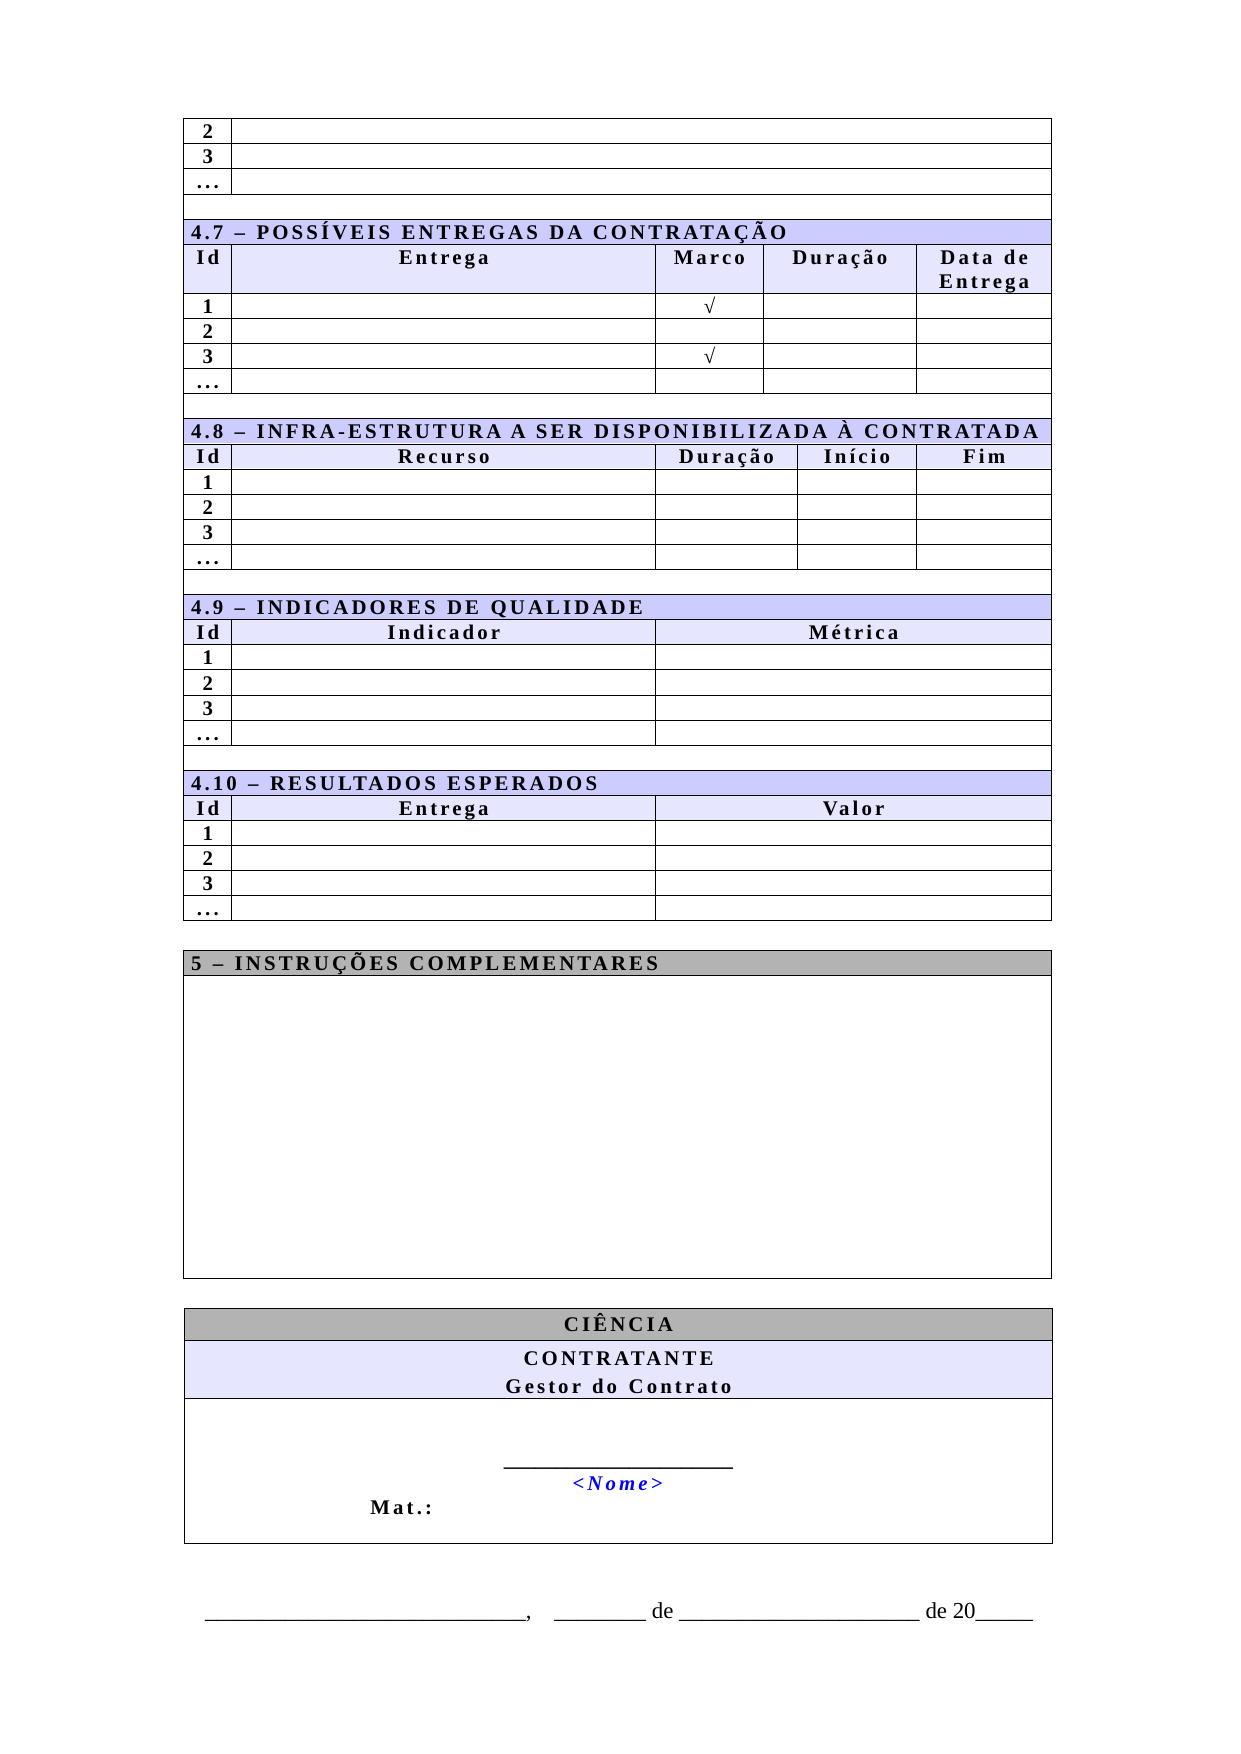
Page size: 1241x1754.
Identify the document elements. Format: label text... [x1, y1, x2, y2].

table_cell Métrica [656, 620, 1051, 644]
table_cell [917, 520, 1051, 544]
table_cell [184, 746, 1051, 770]
table_cell Duração [656, 445, 797, 468]
table_cell [764, 319, 916, 343]
table_cell [917, 344, 1051, 368]
table_cell [656, 369, 763, 393]
table_cell ... [184, 721, 231, 745]
table_cell [798, 470, 916, 494]
table_cell Entrega [232, 245, 655, 293]
table_cell 4.7 – POSSÍVEIS ENTREGAS DA CONTRATAÇÃO [184, 220, 1051, 244]
table_cell [656, 871, 1051, 895]
table_cell Id [184, 445, 231, 468]
table_cell 3 [184, 871, 231, 895]
table_cell ... [184, 545, 231, 569]
table_cell [232, 144, 1051, 168]
table_cell Id [184, 796, 231, 820]
table_cell [232, 344, 655, 368]
table_cell √ [656, 344, 763, 368]
table_cell [917, 319, 1051, 343]
table_cell ... [184, 369, 231, 393]
table_cell [917, 369, 1051, 393]
table_cell 2 [184, 846, 231, 870]
table_cell [656, 495, 797, 519]
table_cell Id [184, 245, 231, 293]
table_header CIÊNCIA [185, 1309, 1052, 1340]
table_cell ______________________ <Nome> Mat.: [185, 1399, 1052, 1543]
table_cell [232, 470, 655, 494]
table_cell [764, 369, 916, 393]
table_cell [232, 545, 655, 569]
table_cell Marco [656, 245, 763, 293]
table_cell [656, 721, 1051, 745]
table_cell [656, 670, 1051, 694]
table_cell Indicador [232, 620, 655, 644]
table_cell 4.10 – RESULTADOS ESPERADOS [184, 771, 1051, 795]
table_cell [656, 520, 797, 544]
table_cell [184, 195, 1051, 218]
table_cell [656, 696, 1051, 719]
table_cell 2 [184, 495, 231, 519]
table_cell [656, 470, 797, 494]
table_cell 3 [184, 696, 231, 719]
table_cell [764, 344, 916, 368]
table_cell [917, 470, 1051, 494]
table_cell [232, 696, 655, 719]
table_cell [656, 846, 1051, 870]
table_cell ... [184, 169, 231, 193]
table_cell [764, 294, 916, 318]
table_cell [232, 520, 655, 544]
table_cell 2 [184, 119, 231, 143]
table_cell [232, 871, 655, 895]
table_header 5 – INSTRUÇÕES COMPLEMENTARES [184, 951, 1051, 975]
table_cell 4.9 – INDICADORES DE QUALIDADE [184, 595, 1051, 619]
table_cell [798, 520, 916, 544]
table_cell [232, 721, 655, 745]
table_cell √ [656, 294, 763, 318]
table_cell [232, 670, 655, 694]
table_cell [656, 545, 797, 569]
table_cell [656, 645, 1051, 669]
table_cell 1 [184, 294, 231, 318]
table_cell 1 [184, 821, 231, 845]
table_cell [232, 319, 655, 343]
table_cell [656, 821, 1051, 845]
table_cell [232, 846, 655, 870]
table_cell [184, 570, 1051, 594]
table_cell 2 [184, 319, 231, 343]
table_cell Id [184, 620, 231, 644]
table_cell Valor [656, 796, 1051, 820]
table_cell [232, 369, 655, 393]
table_cell 3 [184, 520, 231, 544]
table_cell Fim [917, 445, 1051, 468]
table_cell [917, 294, 1051, 318]
table_cell [917, 545, 1051, 569]
table_cell [798, 545, 916, 569]
table_cell [917, 495, 1051, 519]
table_cell Início [798, 445, 916, 468]
table_cell [232, 645, 655, 669]
table_cell 3 [184, 344, 231, 368]
table_cell 3 [184, 144, 231, 168]
table_cell 1 [184, 470, 231, 494]
table_cell 4.8 – INFRA-ESTRUTURA A SER DISPONIBILIZADA À CONTRATADA [184, 419, 1051, 443]
table_cell ... [184, 896, 231, 920]
table_cell 1 [184, 645, 231, 669]
table_cell [232, 821, 655, 845]
table_cell [232, 119, 1051, 143]
table_cell CONTRATANTE Gestor do Contrato [185, 1341, 1052, 1398]
table_cell 2 [184, 670, 231, 694]
table_cell [656, 896, 1051, 920]
table_cell [232, 896, 655, 920]
table_cell [656, 319, 763, 343]
table_cell Duração [764, 245, 916, 293]
table_cell [184, 394, 1051, 418]
table_cell [232, 495, 655, 519]
table_cell [184, 976, 1051, 1278]
table_cell Entrega [232, 796, 655, 820]
table_cell Data de Entrega [917, 245, 1051, 293]
table_cell [232, 294, 655, 318]
table_cell Recurso [232, 445, 655, 468]
text ____________________________, ________ de _____________________ de 20_____ [184, 1597, 1053, 1623]
table_cell [798, 495, 916, 519]
table_cell [232, 169, 1051, 193]
